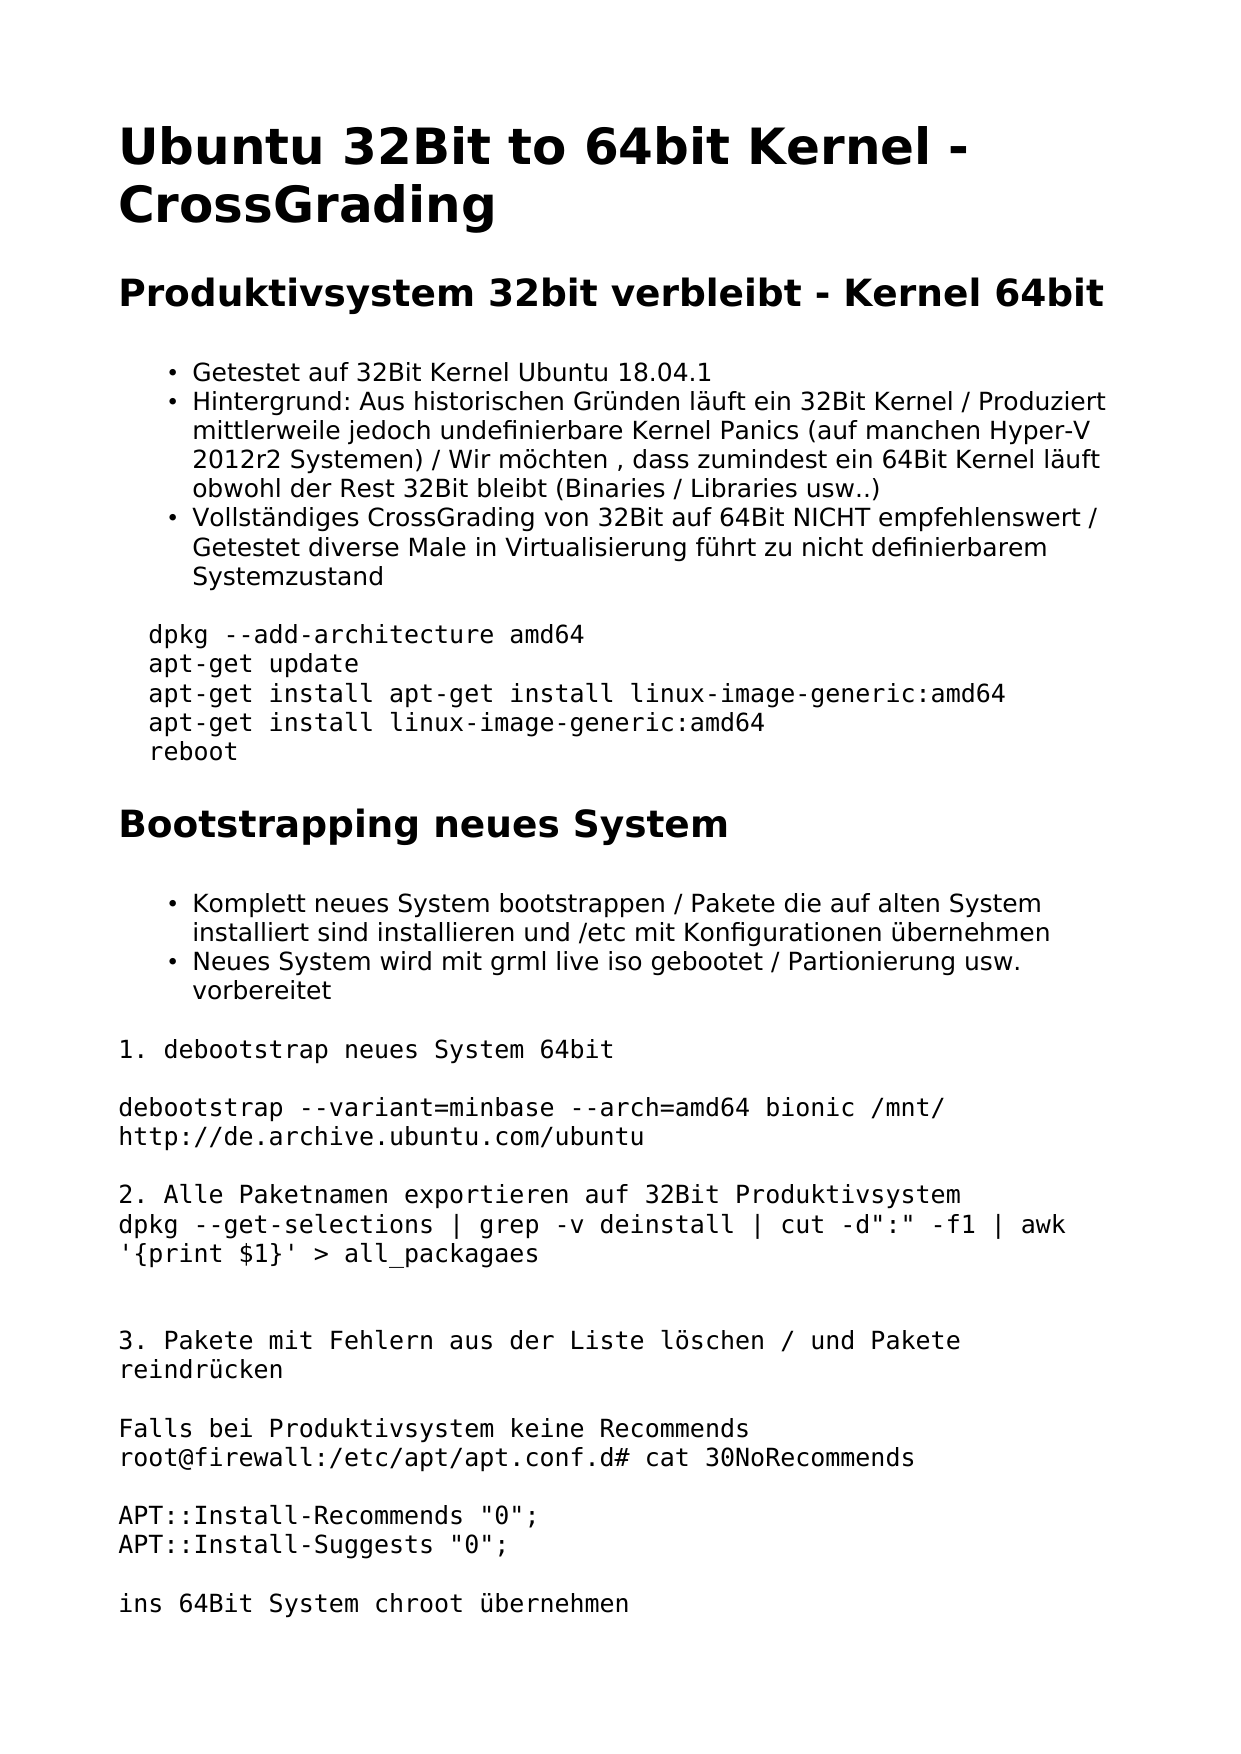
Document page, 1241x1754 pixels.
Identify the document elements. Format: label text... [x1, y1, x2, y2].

list Vollständiges CrossGrading von 32Bit auf 64Bit NICHT empfehlenswert / Getestet diverse Male in Virtualisierung führt zu nicht definierbarem Systemzustand [177, 503, 1122, 591]
list Getestet auf 32Bit Kernel Ubuntu 18.04.1 [177, 358, 1122, 387]
list Komplett neues System bootstrappen / Pakete die auf alten System installiert sind installieren und /etc mit Konfigurationen übernehmen [177, 889, 1122, 947]
subtitle Bootstrapping neues System [118, 803, 1122, 847]
subtitle Ubuntu 32Bit to 64bit Kernel - CrossGrading [118, 118, 1122, 234]
list Hintergrund: Aus historischen Gründen läuft ein 32Bit Kernel / Produziert mittlerweile jedoch undefinierbare Kernel Panics (auf manchen Hyper-V 2012r2 Systemen) / Wir möchten , dass zumindest ein 64Bit Kernel läuft obwohl der Rest 32Bit bleibt (Binaries / Libraries usw..) [177, 387, 1122, 503]
text dpkg --add-architecture amd64 apt-get update apt-get install apt-get install linux-image-generic:amd64 apt-get install linux-image-generic:amd64 reboot [118, 621, 1122, 766]
subtitle Produktivsystem 32bit verbleibt - Kernel 64bit [118, 272, 1122, 316]
list Neues System wird mit grml live iso gebootet / Partionierung usw. vorbereitet [177, 947, 1122, 1005]
text 1. debootstrap neues System 64bit debootstrap --variant=minbase --arch=amd64 bionic /mnt/ http://de.archive.ubuntu.com/ubuntu 2. Alle Paketnamen exportieren auf 32Bit Produktivsystem dpkg --get-selections | grep -v deinstall | cut -d":" -f1 | awk '{print $1}' > all_packagaes 3. Pakete mit Fehlern aus der Liste löschen / und Pakete reindrücken Falls bei Produktivsystem keine Recommends root@firewall:/etc/apt/apt.conf.d# cat 30NoRecommends APT::Install-Recommends "0"; APT::Install-Suggests "0"; ins 64Bit System chroot übernehmen [118, 1035, 1122, 1618]
